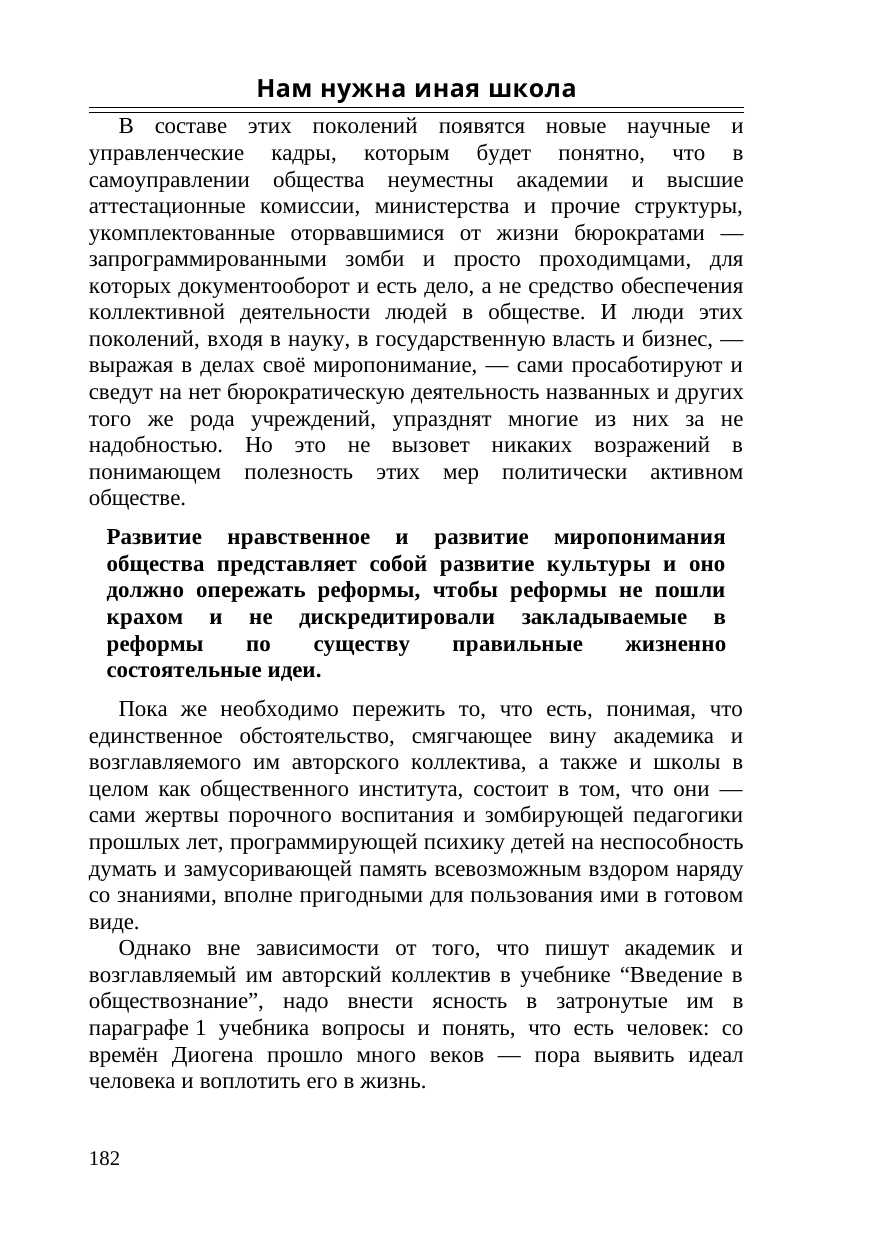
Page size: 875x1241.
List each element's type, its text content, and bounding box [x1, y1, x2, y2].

text Однако вне зависимости от того, что пишут академик и возглавляемый им авторский коллектив в учебнике “Введение в обществознание”, надо внести ясность в затронутые им в параграфе 1 учебника вопросы и понять, что есть человек: со времён Диогена прошло много веков — пора выявить идеал человека и воплотить его в жизнь. [89, 934, 744, 1093]
text Развитие нравственное и развитие миропонимания общества представляет собой развитие культуры и оно должно опережать реформы, чтобы реформы не пошли крахом и не дискредитировали закладываемые в реформы по существу правильные жизненно состоятельные идеи. [106, 523, 726, 683]
text В составе этих поколений появятся новые научные и управленческие кадры, которым будет понятно, что в самоуправлении общества неуместны академии и высшие аттестационные комиссии, министерства и прочие структуры, укомплектованные оторвавшимися от жизни бюрократами — запрограммированными зомби и просто проходимцами, для которых документооборот и есть дело, а не средство обеспечения коллективной деятельности людей в обществе. И люди этих поколений, входя в науку, в государственную власть и бизнес, — выражая в делах своё миропонимание, — сами просаботируют и сведут на нет бюрократическую деятельность названных и других того же рода учреждений, упразднят многие из них за не надобностью. Но это не вызовет никаких возражений в понимающем полезность этих мер политически активном обществе. [89, 113, 744, 511]
text Пока же необходимо пережить то, что есть, понимая, что единственное обстоятельство, смягчающее вину академика и возглавляемого им авторского коллектива, а также и школы в целом как общественного института, состоит в том, что они — сами жертвы порочного воспитания и зомбирующей педагогики прошлых лет, программирующей психику детей на неспособность думать и замусоривающей память всевозможным вздором наряду со знаниями, вполне пригодными для пользования ими в готовом виде. [89, 695, 744, 934]
